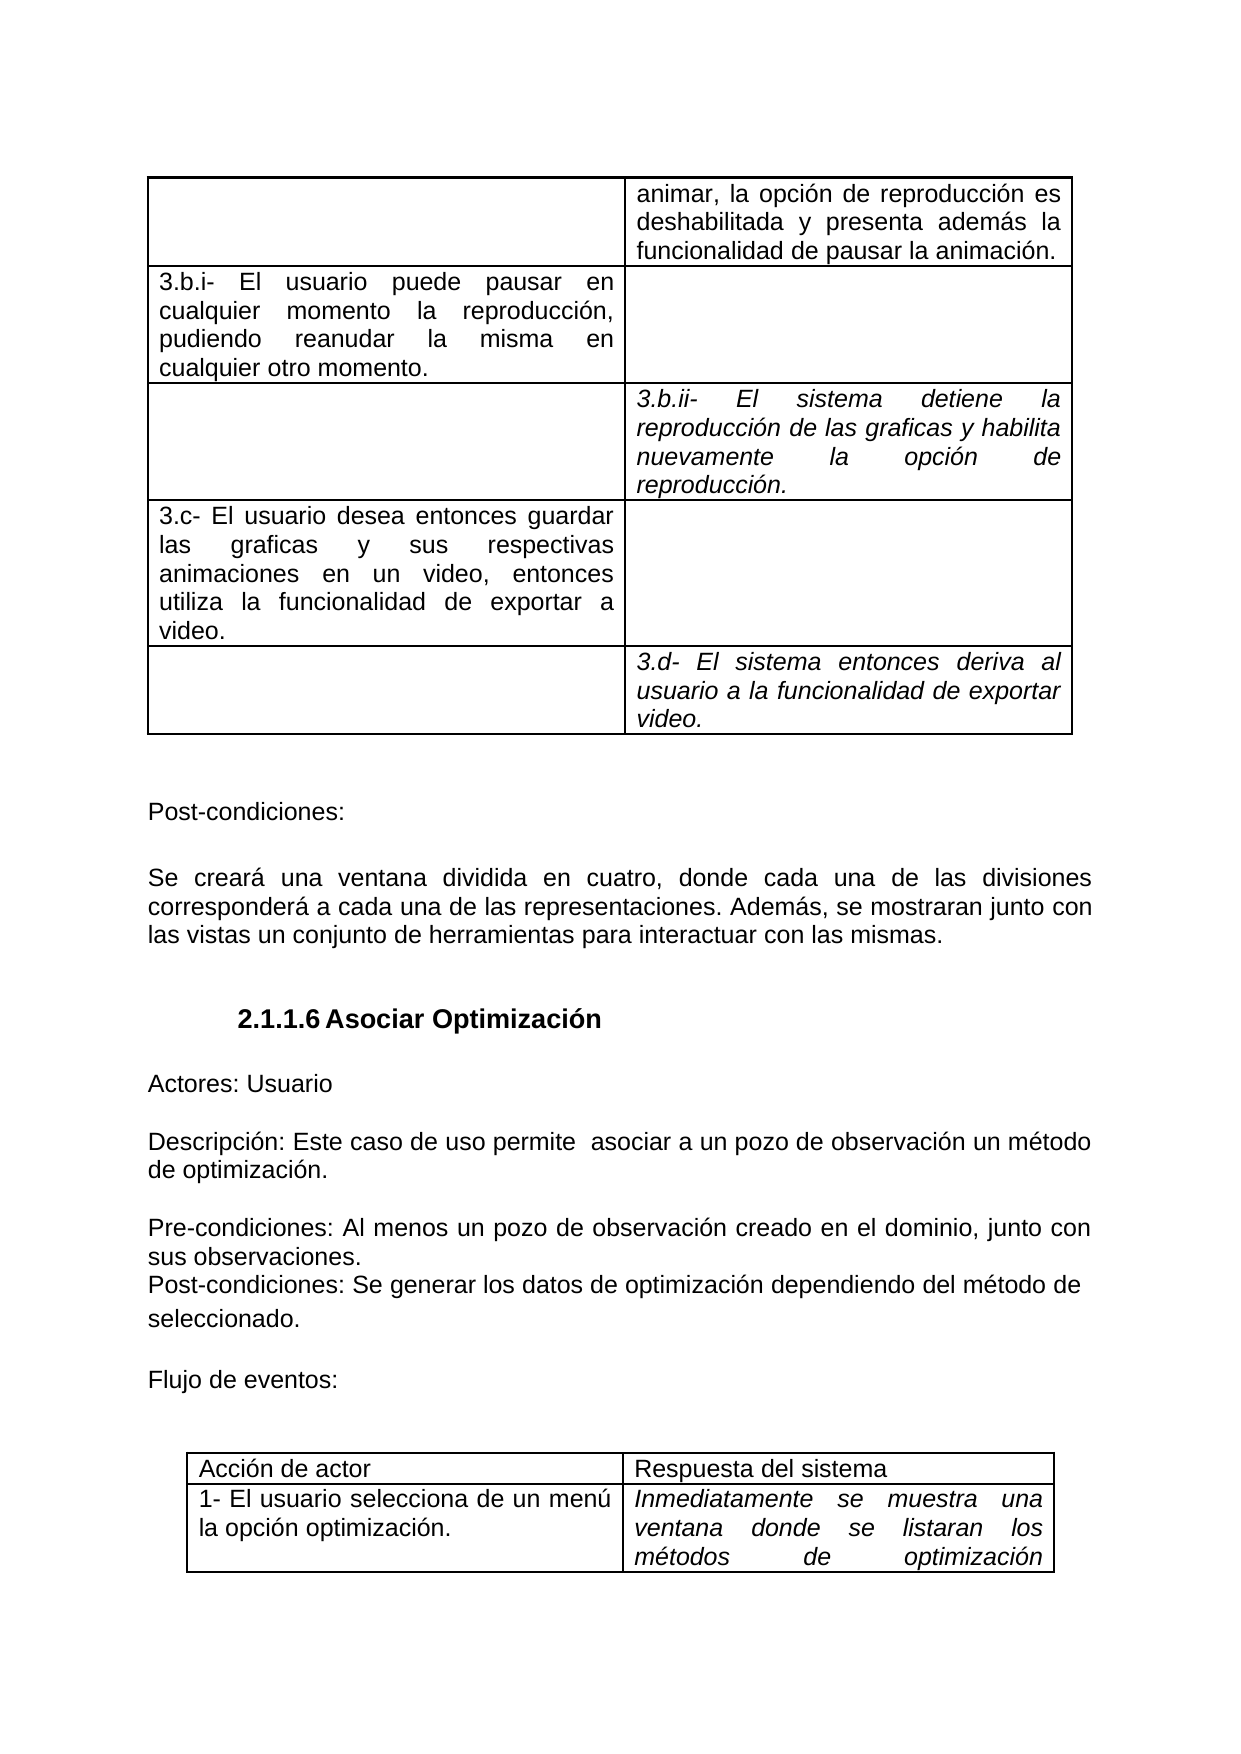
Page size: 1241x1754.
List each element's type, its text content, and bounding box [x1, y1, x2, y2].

table_cell [149, 384, 624, 499]
table_cell 1- El usuario selecciona de un menú la opción optimización. [188, 1485, 622, 1571]
text Flujo de eventos: [148, 1365, 1092, 1394]
text Actores: Usuario [148, 1069, 1092, 1098]
table_cell 3.b.i- El usuario puede pausar en cualquier momento la reproducción, pudiendo reanudar la misma en cualquier otro momento. [149, 267, 624, 382]
table_cell Inmediatamente se muestra una ventana donde se listaran los métodos de optimización [624, 1485, 1053, 1571]
table_header Acción de actor [188, 1454, 622, 1482]
text Post-condiciones: Se generar los datos de optimización dependiendo del método de seleccionado. [148, 1271, 1092, 1332]
subtitle Asociar Optimización [237, 1003, 1092, 1034]
table_cell 3.c- El usuario desea entonces guardar las graficas y sus respectivas animaciones en un video, entonces utiliza la funcionalidad de exportar a video. [149, 501, 624, 645]
table_cell 3.b.ii- El sistema detiene la reproducción de las graficas y habilita nuevamente la opción de reproducción. [626, 384, 1071, 499]
table_cell [626, 267, 1071, 382]
table_cell [149, 647, 624, 733]
table_header Respuesta del sistema [624, 1454, 1053, 1482]
text Post-condiciones: [148, 797, 1092, 826]
text Se creará una ventana dividida en cuatro, donde cada una de las divisiones corresponderá a cada una de las representaciones. Además, se mostraran junto con las vistas un conjunto de herramientas para interactuar con las mismas. [148, 863, 1092, 949]
text Pre-condiciones: Al menos un pozo de observación creado en el dominio, junto con sus observaciones. [148, 1213, 1092, 1271]
text Descripción: Este caso de uso permite asociar a un pozo de observación un método de optimización. [148, 1127, 1092, 1184]
table_cell 3.d- El sistema entonces deriva al usuario a la funcionalidad de exportar video. [626, 647, 1071, 733]
table_cell animar, la opción de reproducción es deshabilitada y presenta además la funcionalidad de pausar la animación. [626, 179, 1071, 265]
table_cell [149, 179, 624, 265]
table_cell [626, 501, 1071, 645]
